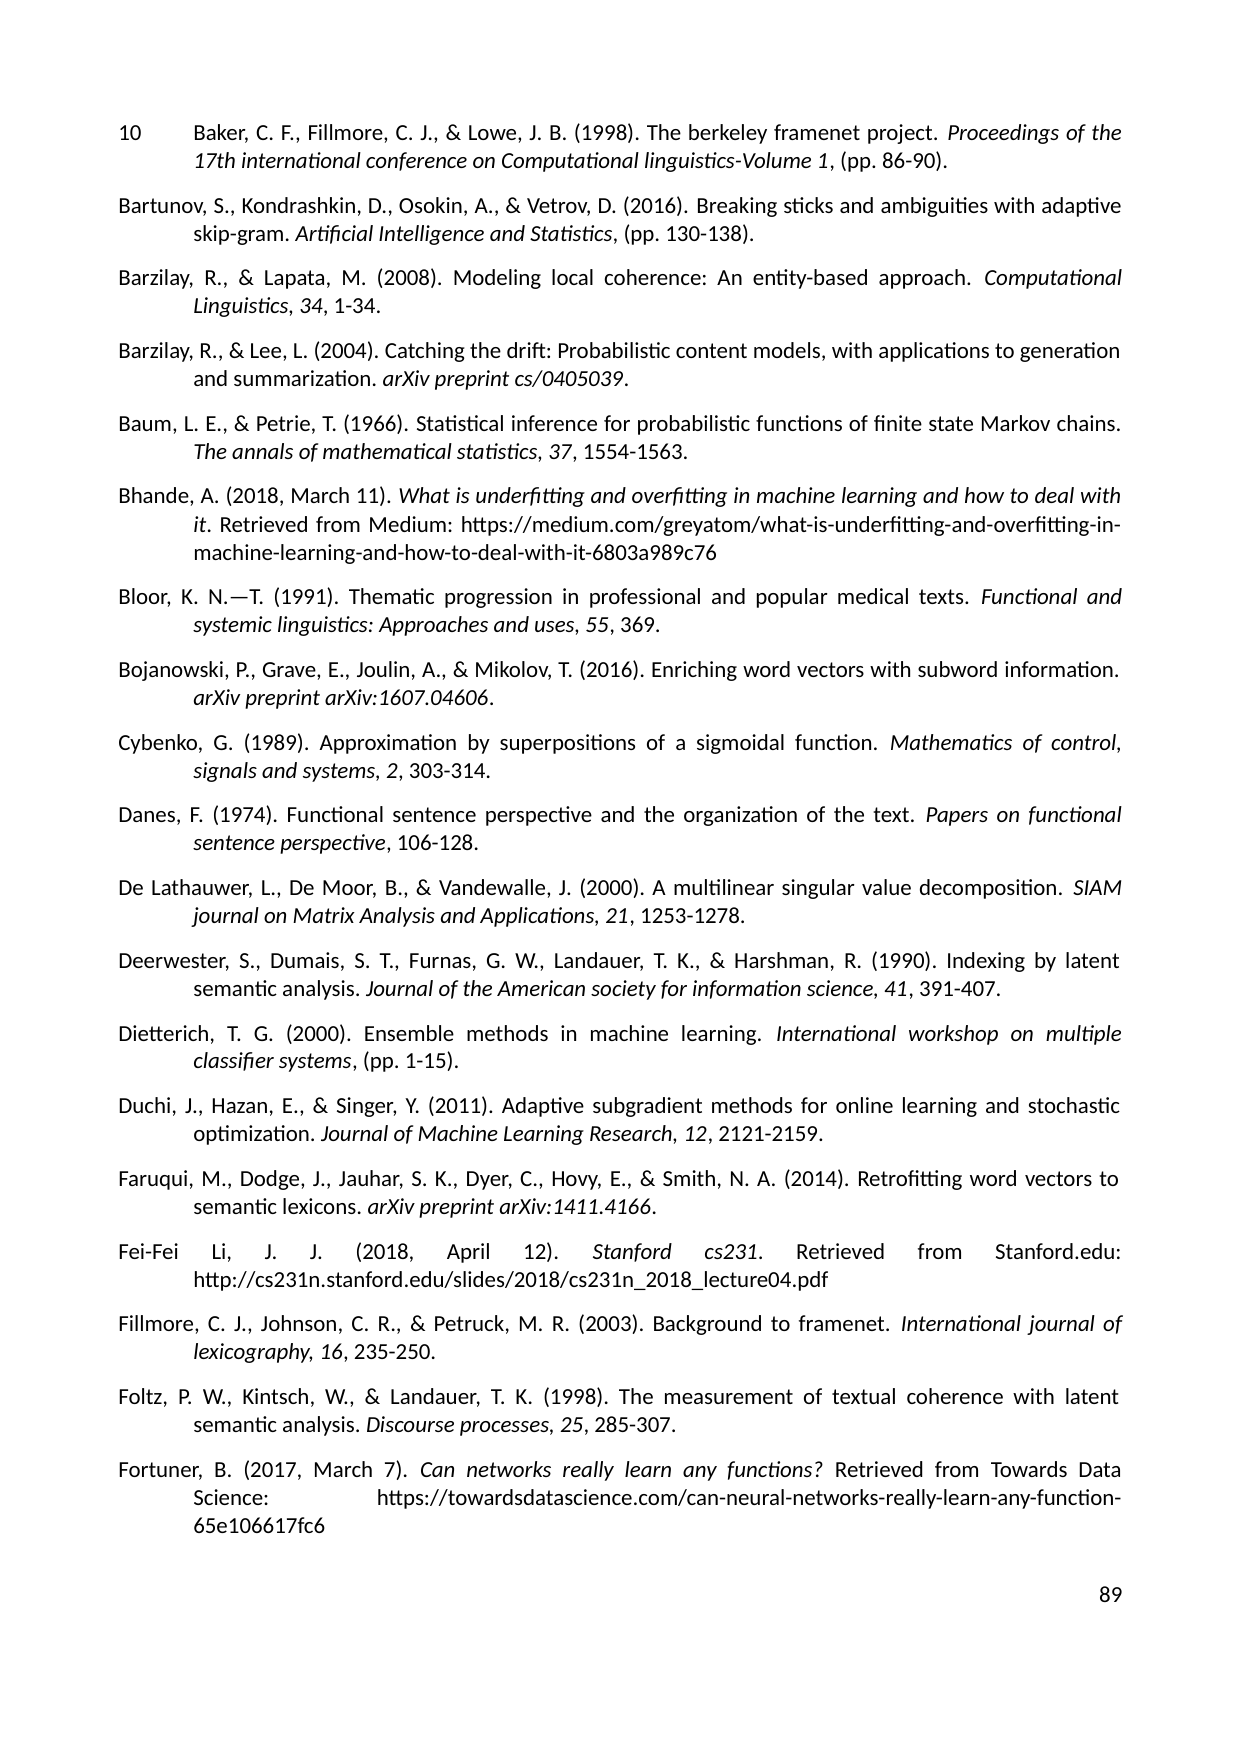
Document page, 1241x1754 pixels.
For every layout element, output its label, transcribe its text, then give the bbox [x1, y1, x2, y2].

list Baker, C. F., Fillmore, C. J., & Lowe, J. B. (1998). The berkeley framenet project. Proceedings of the 17th international conference on Computational linguistics-Volume 1, (pp. 86-90). [118, 118, 1122, 174]
text Dietterich, T. G. (2000). Ensemble methods in machine learning. International workshop on multiple classifier systems, (pp. 1-15). [118, 1019, 1122, 1075]
text Deerwester, S., Dumais, S. T., Furnas, G. W., Landauer, T. K., & Harshman, R. (1990). Indexing by latent semantic analysis. Journal of the American society for information science, 41, 391-407. [118, 946, 1122, 1002]
text Barzilay, R., & Lee, L. (2004). Catching the drift: Probabilistic content models, with applications to generation and summarization. arXiv preprint cs/0405039. [118, 336, 1122, 392]
text Fortuner, B. (2017, March 7). Can networks really learn any functions? Retrieved from Towards Data Science: https://towardsdatascience.com/can-neural-networks-really-learn-any-function-65e106617fc6 [118, 1455, 1122, 1539]
text Cybenko, G. (1989). Approximation by superpositions of a sigmoidal function. Mathematics of control, signals and systems, 2, 303-314. [118, 728, 1122, 784]
text Danes, F. (1974). Functional sentence perspective and the organization of the text. Papers on functional sentence perspective, 106-128. [118, 801, 1122, 857]
text Fei-Fei Li, J. J. (2018, April 12). Stanford cs231. Retrieved from Stanford.edu: http://cs231n.stanford.edu/slides/2018/cs231n_2018_lecture04.pdf [118, 1237, 1122, 1293]
text Duchi, J., Hazan, E., & Singer, Y. (2011). Adaptive subgradient methods for online learning and stochastic optimization. Journal of Machine Learning Research, 12, 2121-2159. [118, 1091, 1122, 1147]
text Fillmore, C. J., Johnson, C. R., & Petruck, M. R. (2003). Background to framenet. International journal of lexicography, 16, 235-250. [118, 1309, 1122, 1366]
text Bojanowski, P., Grave, E., Joulin, A., & Mikolov, T. (2016). Enriching word vectors with subword information. arXiv preprint arXiv:1607.04606. [118, 655, 1122, 711]
text Bhande, A. (2018, March 11). What is underfitting and overfitting in machine learning and how to deal with it. Retrieved from Medium: https://medium.com/greyatom/what-is-underfitting-and-overfitting-in-machine-learning-and-how-to-deal-with-it-6803a989c76 [118, 482, 1122, 566]
text Bartunov, S., Kondrashkin, D., Osokin, A., & Vetrov, D. (2016). Breaking sticks and ambiguities with adaptive skip-gram. Artificial Intelligence and Statistics, (pp. 130-138). [118, 191, 1122, 247]
text De Lathauwer, L., De Moor, B., & Vandewalle, J. (2000). A multilinear singular value decomposition. SIAM journal on Matrix Analysis and Applications, 21, 1253-1278. [118, 873, 1122, 929]
text Foltz, P. W., Kintsch, W., & Landauer, T. K. (1998). The measurement of textual coherence with latent semantic analysis. Discourse processes, 25, 285-307. [118, 1382, 1122, 1438]
text Bloor, K. N.—T. (1991). Thematic progression in professional and popular medical texts. Functional and systemic linguistics: Approaches and uses, 55, 369. [118, 582, 1122, 638]
text Baum, L. E., & Petrie, T. (1966). Statistical inference for probabilistic functions of finite state Markov chains. The annals of mathematical statistics, 37, 1554-1563. [118, 409, 1122, 465]
text Faruqui, M., Dodge, J., Jauhar, S. K., Dyer, C., Hovy, E., & Smith, N. A. (2014). Retrofitting word vectors to semantic lexicons. arXiv preprint arXiv:1411.4166. [118, 1164, 1122, 1220]
text Barzilay, R., & Lapata, M. (2008). Modeling local coherence: An entity-based approach. Computational Linguistics, 34, 1-34. [118, 263, 1122, 319]
